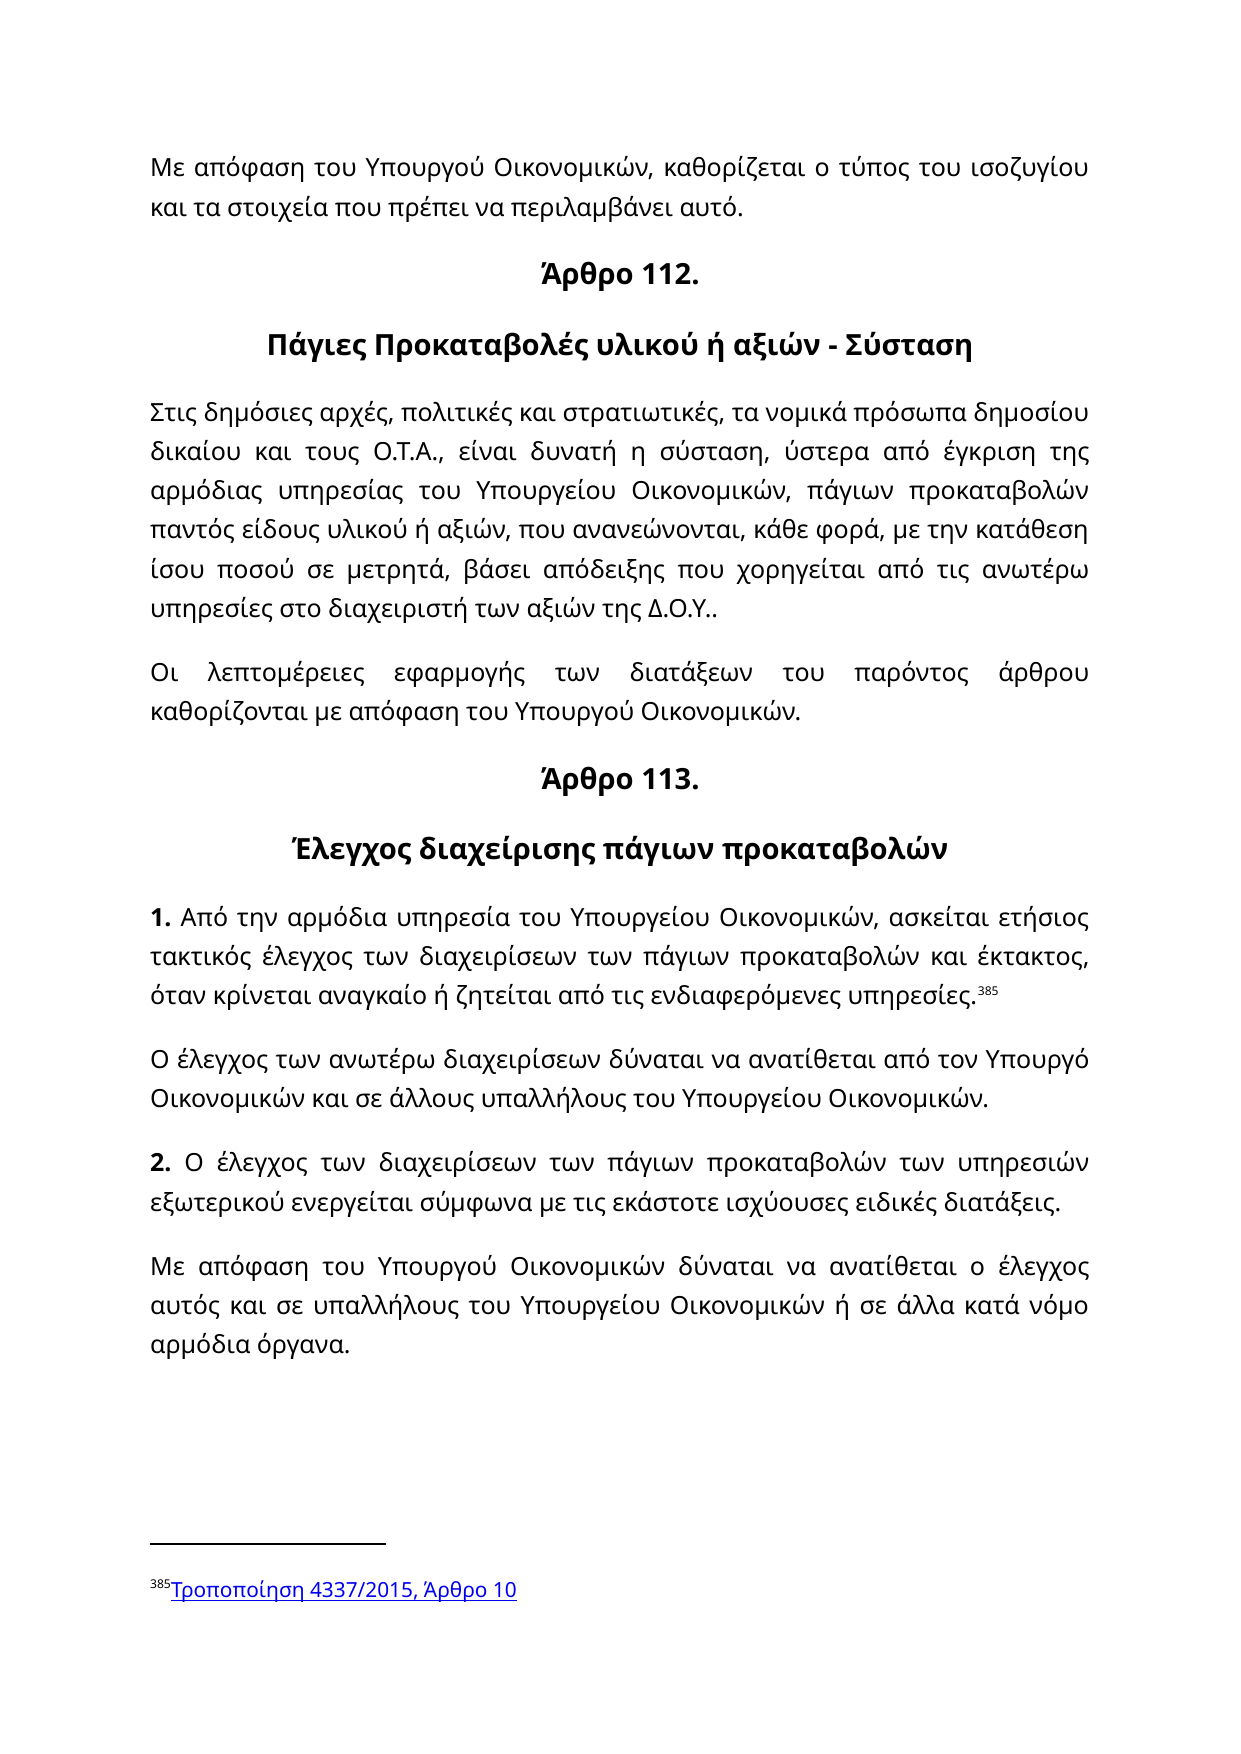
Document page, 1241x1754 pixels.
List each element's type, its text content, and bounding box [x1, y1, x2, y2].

text Οι λεπτομέρειες εφαρμογής των διατάξεων του παρόντος άρθρου καθορίζονται με απόφαση του Υπουργού Οικονομικών. [150, 654, 1090, 728]
text Με απόφαση του Υπουργού Οικονομικών, καθορίζεται ο τύπος του ισοζυγίου και τα στοιχεία που πρέπει να περιλαμβάνει αυτό. [150, 150, 1090, 223]
subtitle Πάγιες Προκαταβολές υλικού ή αξιών - Σύσταση [150, 324, 1090, 364]
subtitle Έλεγχος διαχείρισης πάγιων προκαταβολών [150, 828, 1090, 868]
text Με απόφαση του Υπουργού Οικονομικών δύναται να ανατίθεται ο έλεγχος αυτός και σε υπαλλήλους του Υπουργείου Οικονομικών ή σε άλλα κατά νόμο αρμόδια όργανα. [150, 1248, 1090, 1361]
text Τροποποίηση 4337/2015, Άρθρο 10 [150, 1576, 1090, 1604]
subtitle Άρθρο 112. [150, 253, 1090, 293]
text 1. Από την αρμόδια υπηρεσία του Υπουργείου Οικονομικών, ασκείται ετήσιος τακτικός έλεγχος των διαχειρίσεων των πάγιων προκαταβολών και έκτακτος, όταν κρίνεται αναγκαίο ή ζητείται από τις ενδιαφερόμενες υπηρεσίες. [150, 899, 1090, 1012]
text Στις δημόσιες αρχές, πολιτικές και στρατιωτικές, τα νομικά πρόσωπα δημοσίου δικαίου και τους Ο.Τ.Α., είναι δυνατή η σύσταση, ύστερα από έγκριση της αρμόδιας υπηρεσίας του Υπουργείου Οικονομικών, πάγιων προκαταβολών παντός είδους υλικού ή αξιών, που ανανεώνονται, κάθε φορά, με την κατάθεση ίσου ποσού σε μετρητά, βάσει απόδειξης που χορηγείται από τις ανωτέρω υπηρεσίες στο διαχειριστή των αξιών της Δ.Ο.Υ.. [150, 394, 1090, 624]
text 2. Ο έλεγχος των διαχειρίσεων των πάγιων προκαταβολών των υπηρεσιών εξωτερικού ενεργείται σύμφωνα με τις εκάστοτε ισχύουσες ειδικές διατάξεις. [150, 1145, 1090, 1218]
text Ο έλεγχος των ανωτέρω διαχειρίσεων δύναται να ανατίθεται από τον Υπουργό Οικονομικών και σε άλλους υπαλλήλους του Υπουργείου Οικονομικών. [150, 1042, 1090, 1115]
subtitle Άρθρο 113. [150, 758, 1090, 798]
